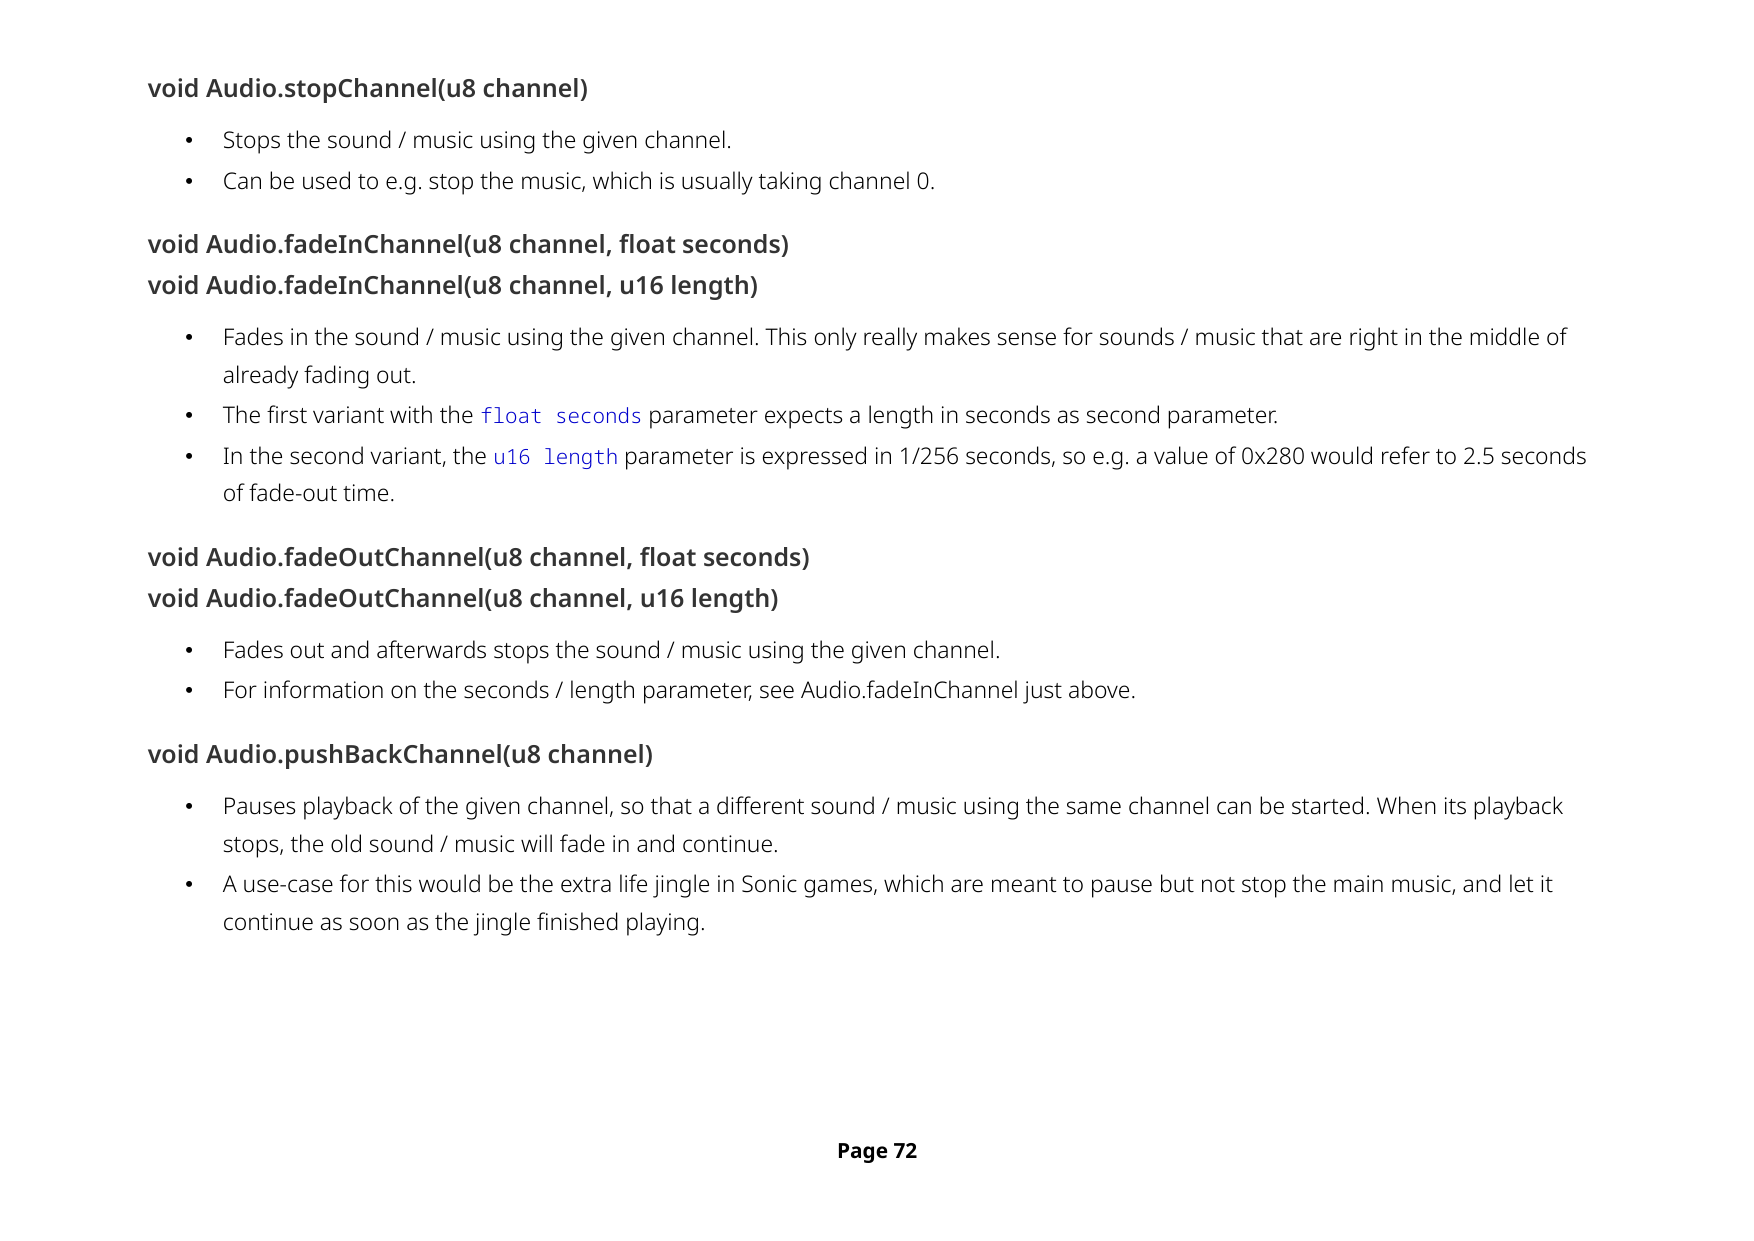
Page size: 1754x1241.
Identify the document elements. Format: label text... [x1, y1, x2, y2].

list A use-case for this would be the extra life jingle in Sonic games, which are meant to pause but not stop the main music, and let it continue as soon as the jingle finished playing. [185, 868, 1606, 937]
list Fades out and afterwards stops the sound / music using the given channel. [185, 634, 1606, 665]
list Pauses playback of the given channel, so that a different sound / music using the same channel can be started. When its playback stops, the old sound / music will fade in and continue. [185, 790, 1606, 859]
list The first variant with the float seconds parameter expects a length in seconds as second parameter. [185, 399, 1606, 430]
subtitle void Audio.pushBackChannel(u8 channel) [148, 737, 1606, 771]
list Fades in the sound / music using the given channel. This only really makes sense for sounds / music that are right in the middle of already fading out. [185, 321, 1606, 390]
subtitle void Audio.stopChannel(u8 channel) [148, 71, 1606, 105]
subtitle void Audio.fadeOutChannel(u8 channel, float seconds) void Audio.fadeOutChannel(u8 channel, u16 length) [148, 539, 1606, 614]
list For information on the seconds / length parameter, see Audio.fadeInChannel just above. [185, 674, 1606, 705]
list In the second variant, the u16 length parameter is expressed in 1/256 seconds, so e.g. a value of 0x280 would refer to 2.5 seconds of fade-out time. [185, 439, 1606, 508]
list Stops the sound / music using the given channel. [185, 124, 1606, 155]
subtitle void Audio.fadeInChannel(u8 channel, float seconds) void Audio.fadeInChannel(u8 channel, u16 length) [148, 227, 1606, 302]
list Can be used to e.g. stop the music, which is usually taking channel 0. [185, 164, 1606, 196]
